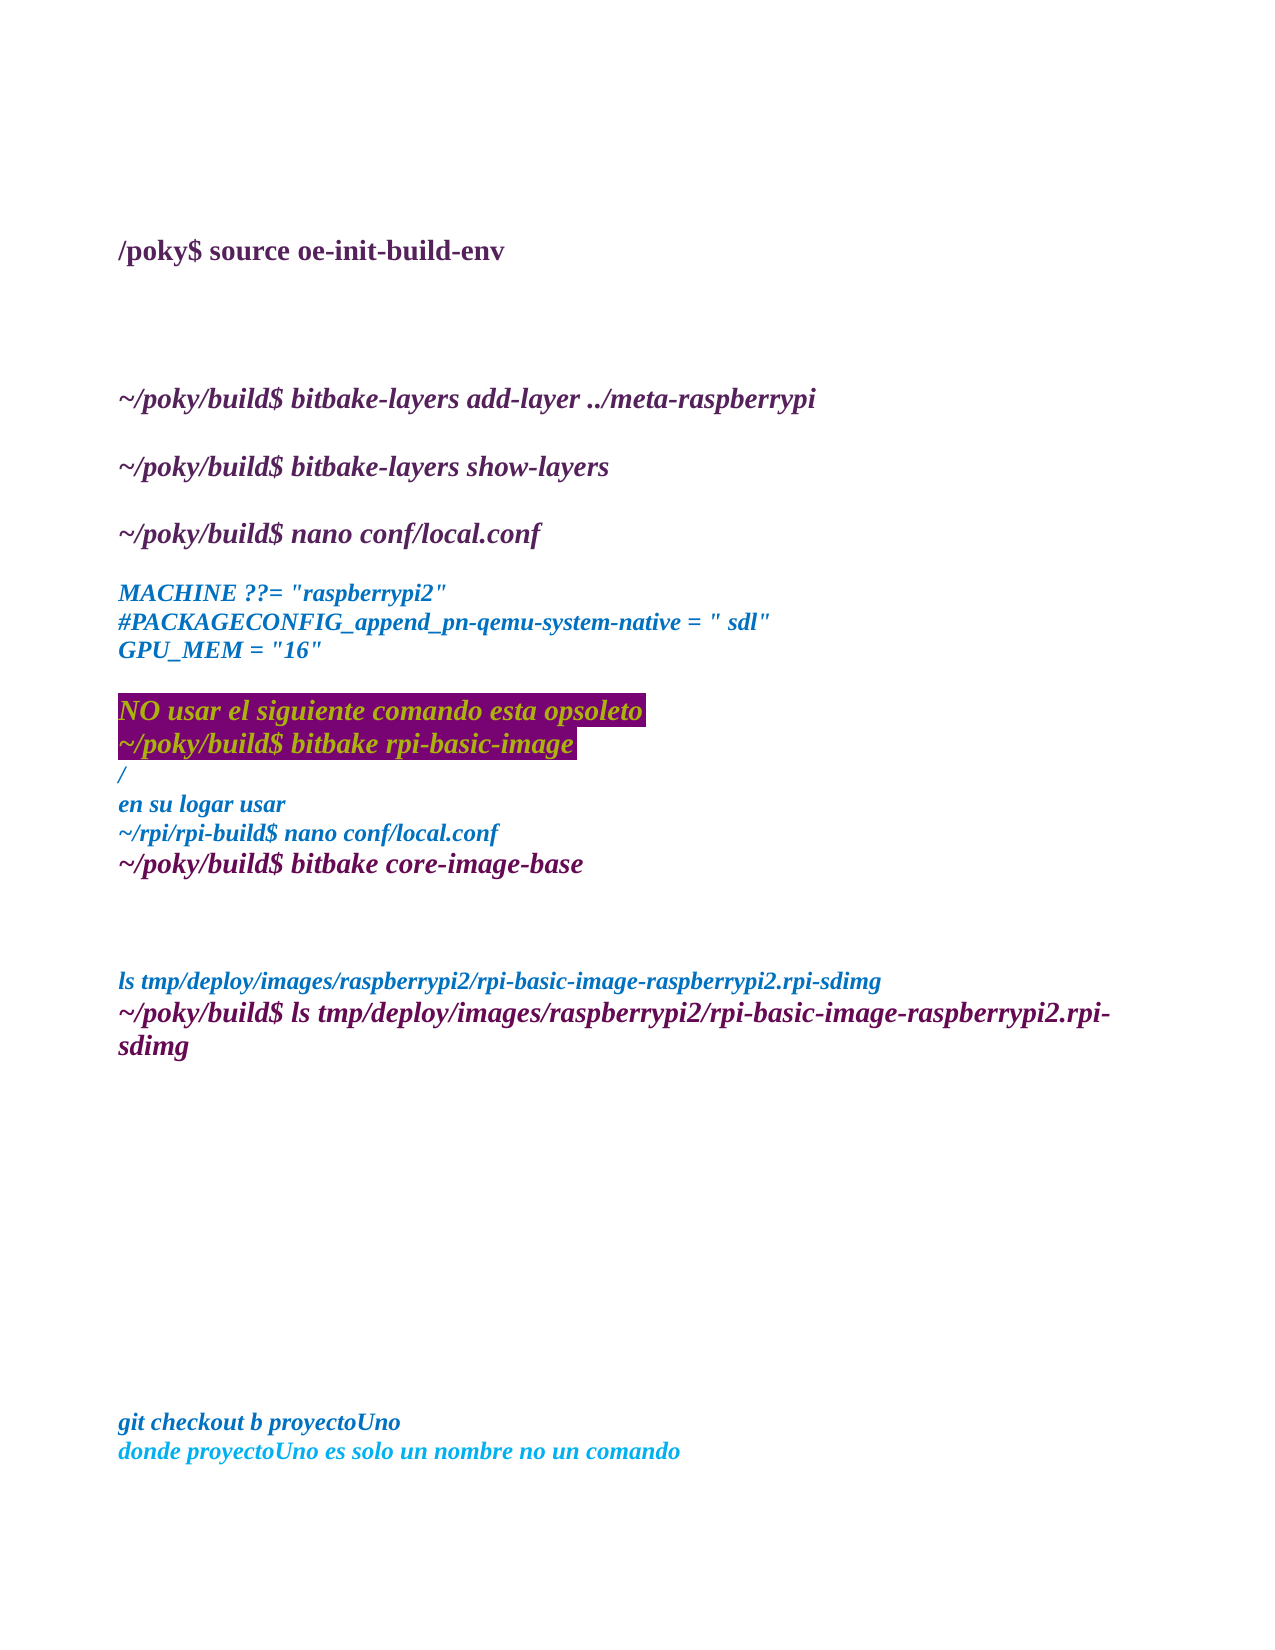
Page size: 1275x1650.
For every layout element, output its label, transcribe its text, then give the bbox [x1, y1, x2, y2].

text git checkout ­b proyectoUno [118, 1407, 1157, 1436]
text NO usar el siguiente comando esta opsoleto [118, 693, 1157, 727]
text en su logar usar [118, 789, 1157, 818]
text / [118, 760, 1157, 789]
text GPU_MEM = "16" [118, 636, 1157, 664]
text donde proyectoUno es solo un nombre no un comando [118, 1436, 1157, 1464]
text #PACKAGECONFIG_append_pn-qemu-system-native = " sdl" [118, 607, 1157, 636]
text ~/poky/build$ bitbake rpi-basic-image [118, 727, 1157, 760]
text MACHINE ??= "raspberrypi2" [118, 578, 1157, 607]
text ~/poky/build$ bitbake-layers add-layer ../meta-raspberrypi [118, 382, 1157, 415]
text ~/poky/build$ ls tmp/deploy/images/raspberrypi2/rpi-basic-image-raspberrypi2.rpi-sdimg [118, 995, 1157, 1062]
text ~/poky/build$ bitbake-layers show-layers [118, 449, 1157, 482]
text ~/rpi/rpi-build$ nano conf/local.conf [118, 818, 1157, 846]
text ~/poky/build$ nano conf/local.conf [118, 516, 1157, 549]
text /poky$ source oe-init-build-env [118, 233, 1157, 267]
text ls tmp/deploy/images/raspberrypi2/rpi-basic-image-raspberrypi2.rpi-sdimg [118, 966, 1157, 995]
text ~/poky/build$ bitbake core-image-base [118, 846, 1157, 880]
